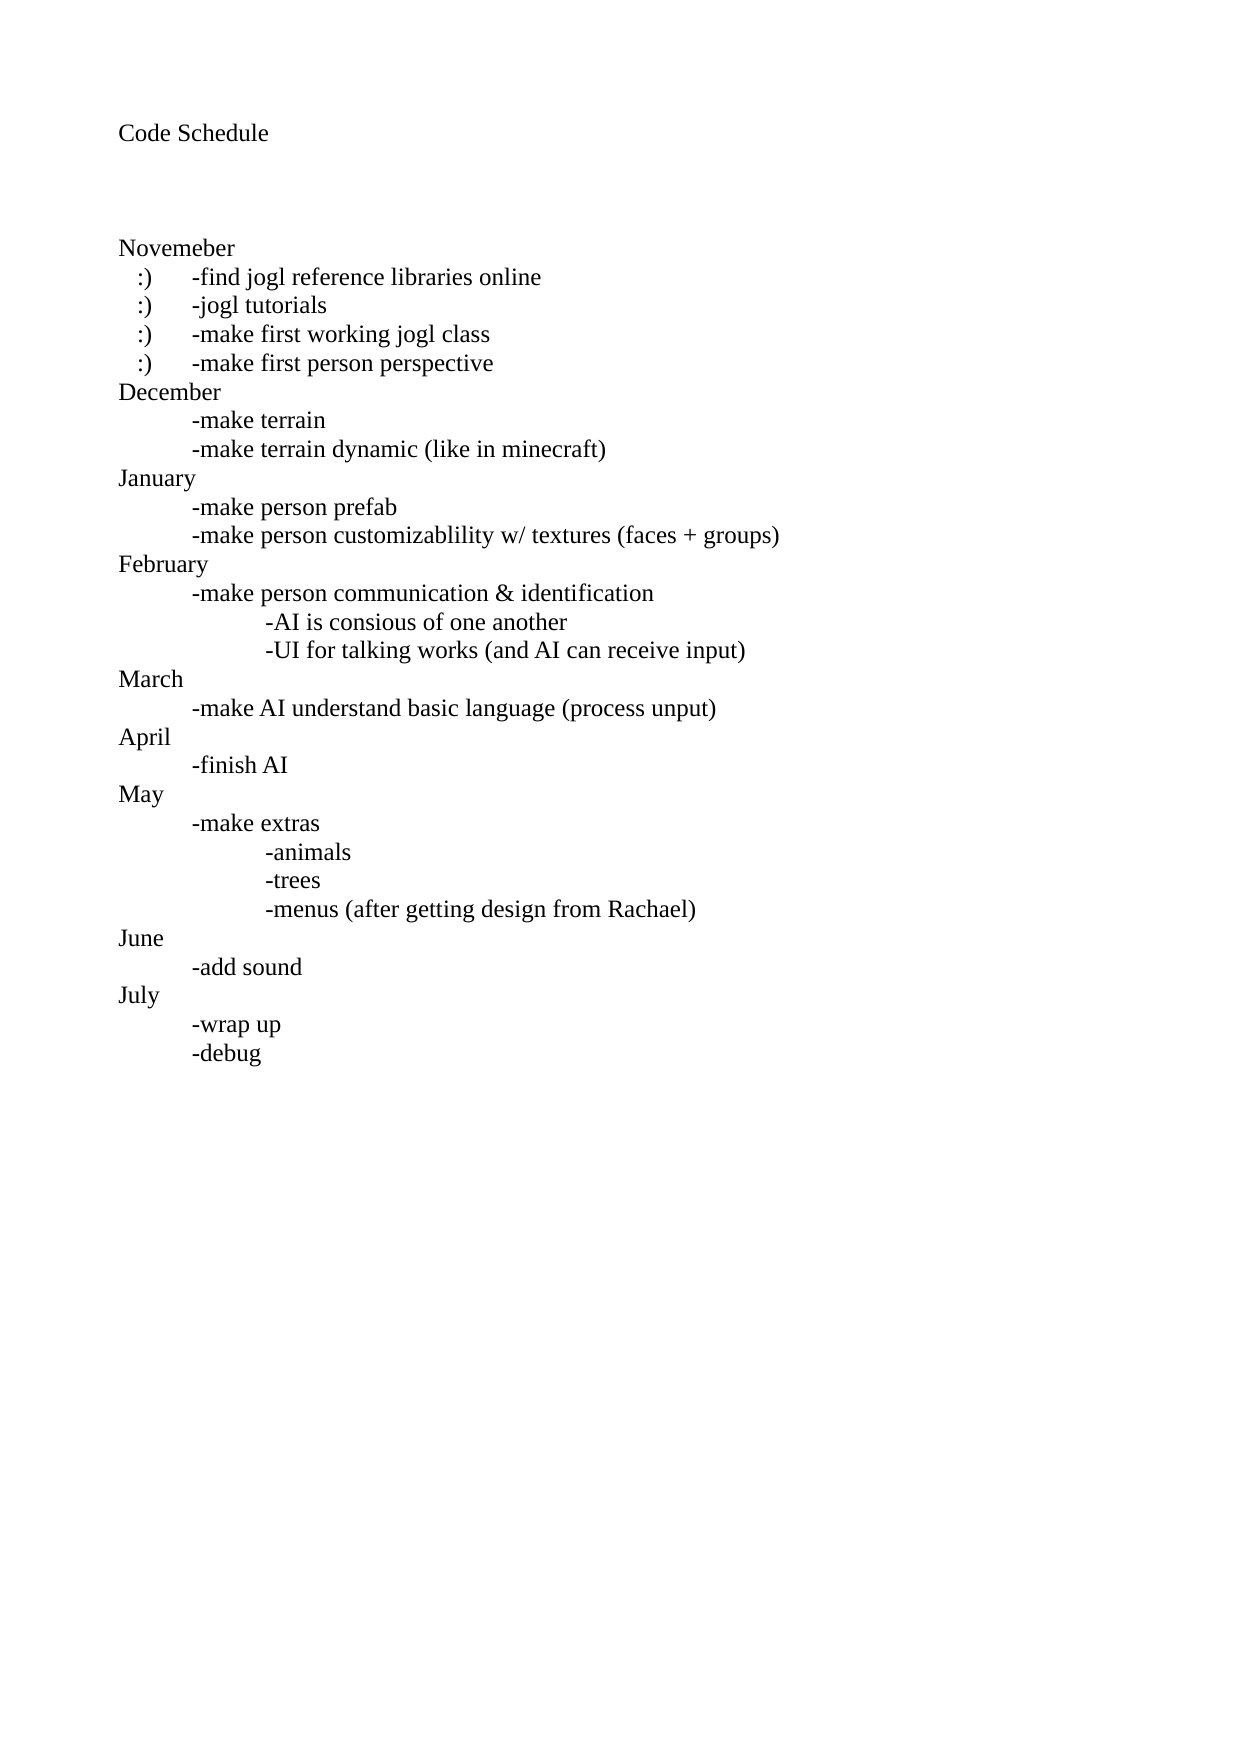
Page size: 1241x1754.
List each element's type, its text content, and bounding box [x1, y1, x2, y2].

text -trees [118, 866, 1122, 894]
text -animals [118, 837, 1122, 866]
text -menus (after getting design from Rachael) [118, 894, 1122, 923]
text -make person prefab [118, 492, 1122, 521]
text :) -find jogl reference libraries online [118, 262, 1122, 291]
text -UI for talking works (and AI can receive input) [118, 636, 1122, 664]
text July [118, 981, 1122, 1009]
text :) -jogl tutorials [118, 291, 1122, 319]
text -make person communication & identification [118, 578, 1122, 607]
text -AI is consious of one another [118, 607, 1122, 636]
text June [118, 923, 1122, 952]
text December [118, 377, 1122, 406]
text Code Schedule [118, 118, 1122, 147]
text -add sound [118, 952, 1122, 981]
text April [118, 722, 1122, 751]
text January [118, 463, 1122, 492]
text Novemeber [118, 233, 1122, 262]
text May [118, 779, 1122, 808]
text :) -make first working jogl class [118, 319, 1122, 348]
text -make person customizablility w/ textures (faces + groups) [118, 521, 1122, 549]
text :) -make first person perspective [118, 348, 1122, 377]
text -debug [118, 1038, 1122, 1067]
text February [118, 549, 1122, 578]
text -make terrain dynamic (like in minecraft) [118, 434, 1122, 463]
text -wrap up [118, 1009, 1122, 1038]
text March [118, 664, 1122, 693]
text -finish AI [118, 751, 1122, 779]
text -make terrain [118, 406, 1122, 434]
text -make extras [118, 808, 1122, 837]
text -make AI understand basic language (process unput) [118, 693, 1122, 722]
